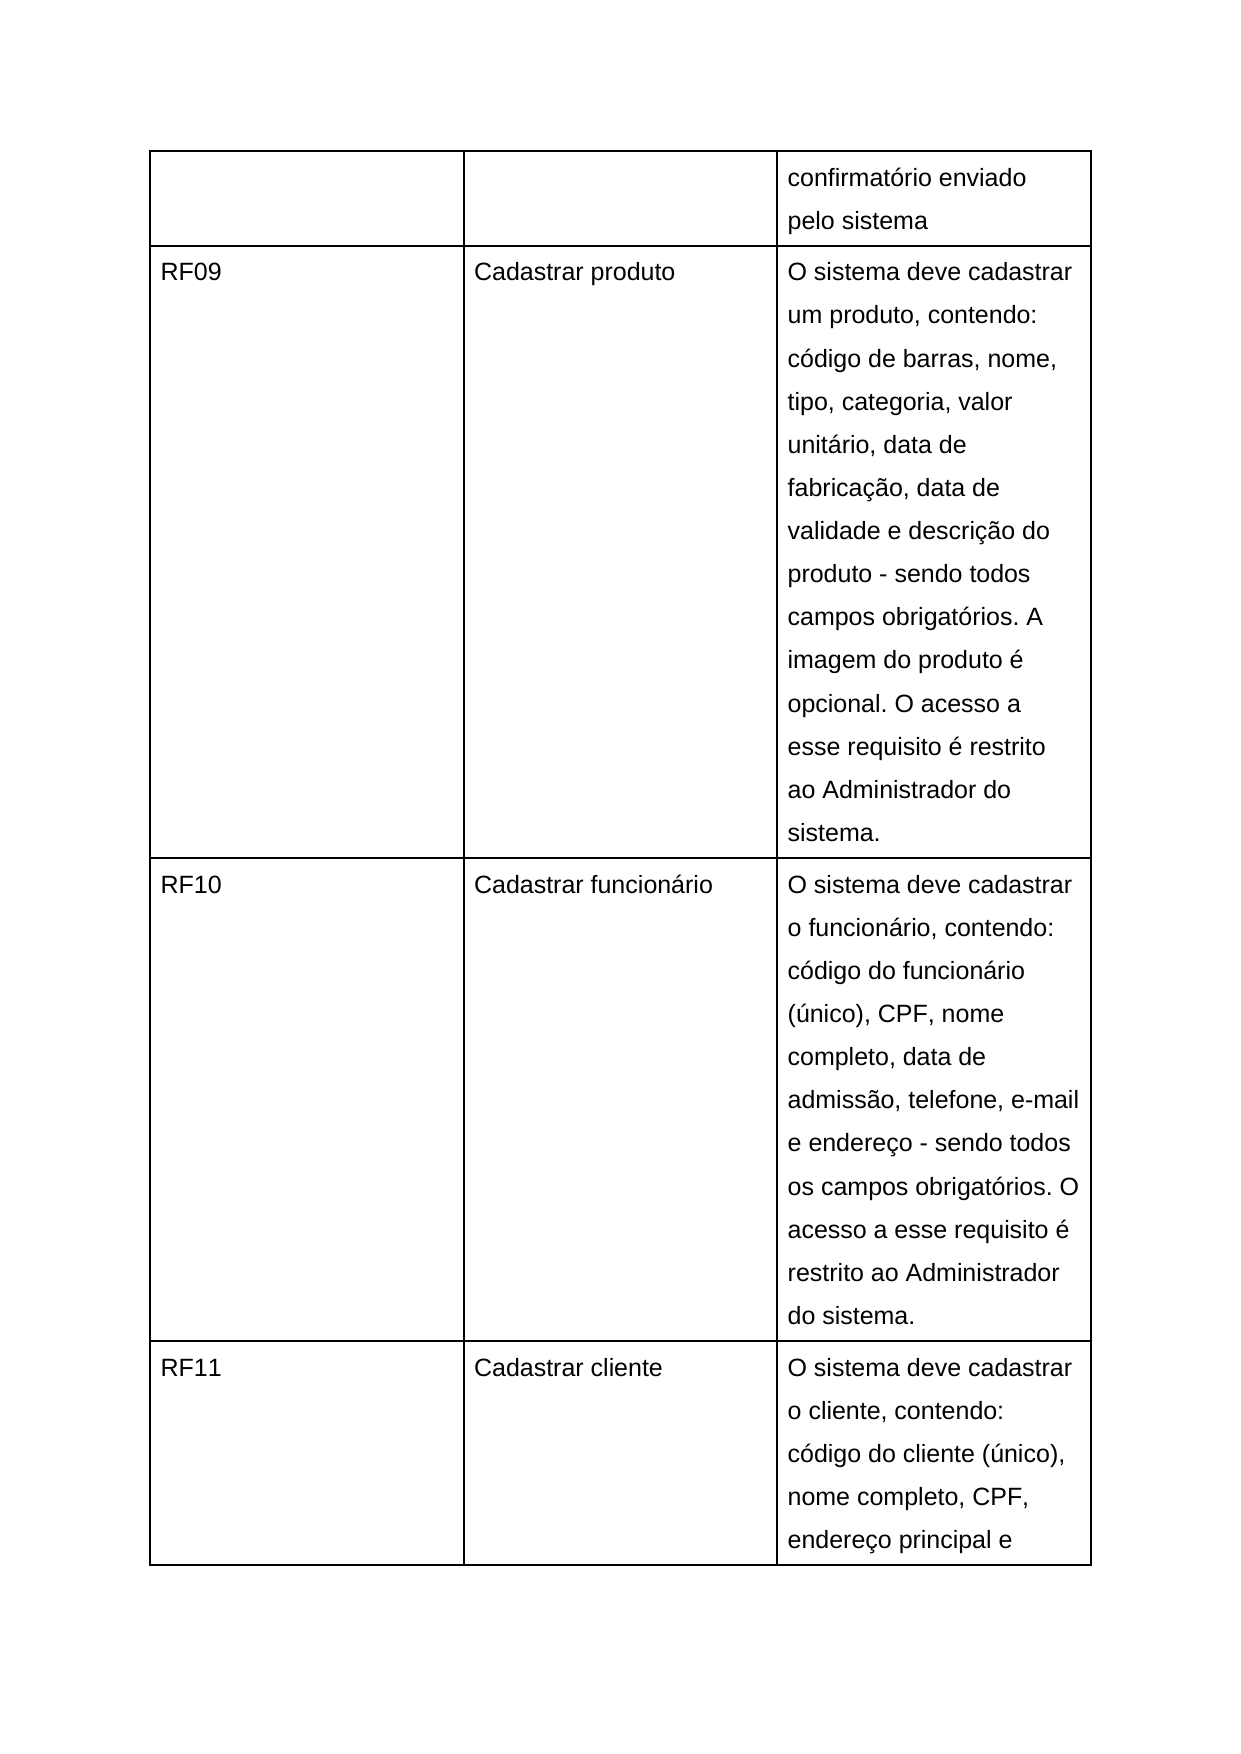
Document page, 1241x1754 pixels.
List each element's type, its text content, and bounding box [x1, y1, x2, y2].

table_cell RF11 [151, 1342, 463, 1564]
table_cell Cadastrar funcionário [465, 859, 776, 1340]
table_cell O sistema deve cadastrar um produto, contendo: código de barras, nome, tipo, categoria, valor unitário, data de fabricação, data de validade e descrição do produto - sendo todos campos obrigatórios. A imagem do produto é opcional. O acesso a esse requisito é restrito ao Administrador do sistema. [778, 247, 1090, 857]
table_cell [151, 152, 463, 245]
table_cell [465, 152, 776, 245]
table_cell RF10 [151, 859, 463, 1340]
table_cell Cadastrar cliente [465, 1342, 776, 1564]
table_cell O sistema deve cadastrar o cliente, contendo: código do cliente (único), nome completo, CPF, endereço principal e [778, 1342, 1090, 1564]
table_cell confirmatório enviado pelo sistema [778, 152, 1090, 245]
table_cell Cadastrar produto [465, 247, 776, 857]
table_cell O sistema deve cadastrar o funcionário, contendo: código do funcionário (único), CPF, nome completo, data de admissão, telefone, e-mail e endereço - sendo todos os campos obrigatórios. O acesso a esse requisito é restrito ao Administrador do sistema. [778, 859, 1090, 1340]
table_cell RF09 [151, 247, 463, 857]
